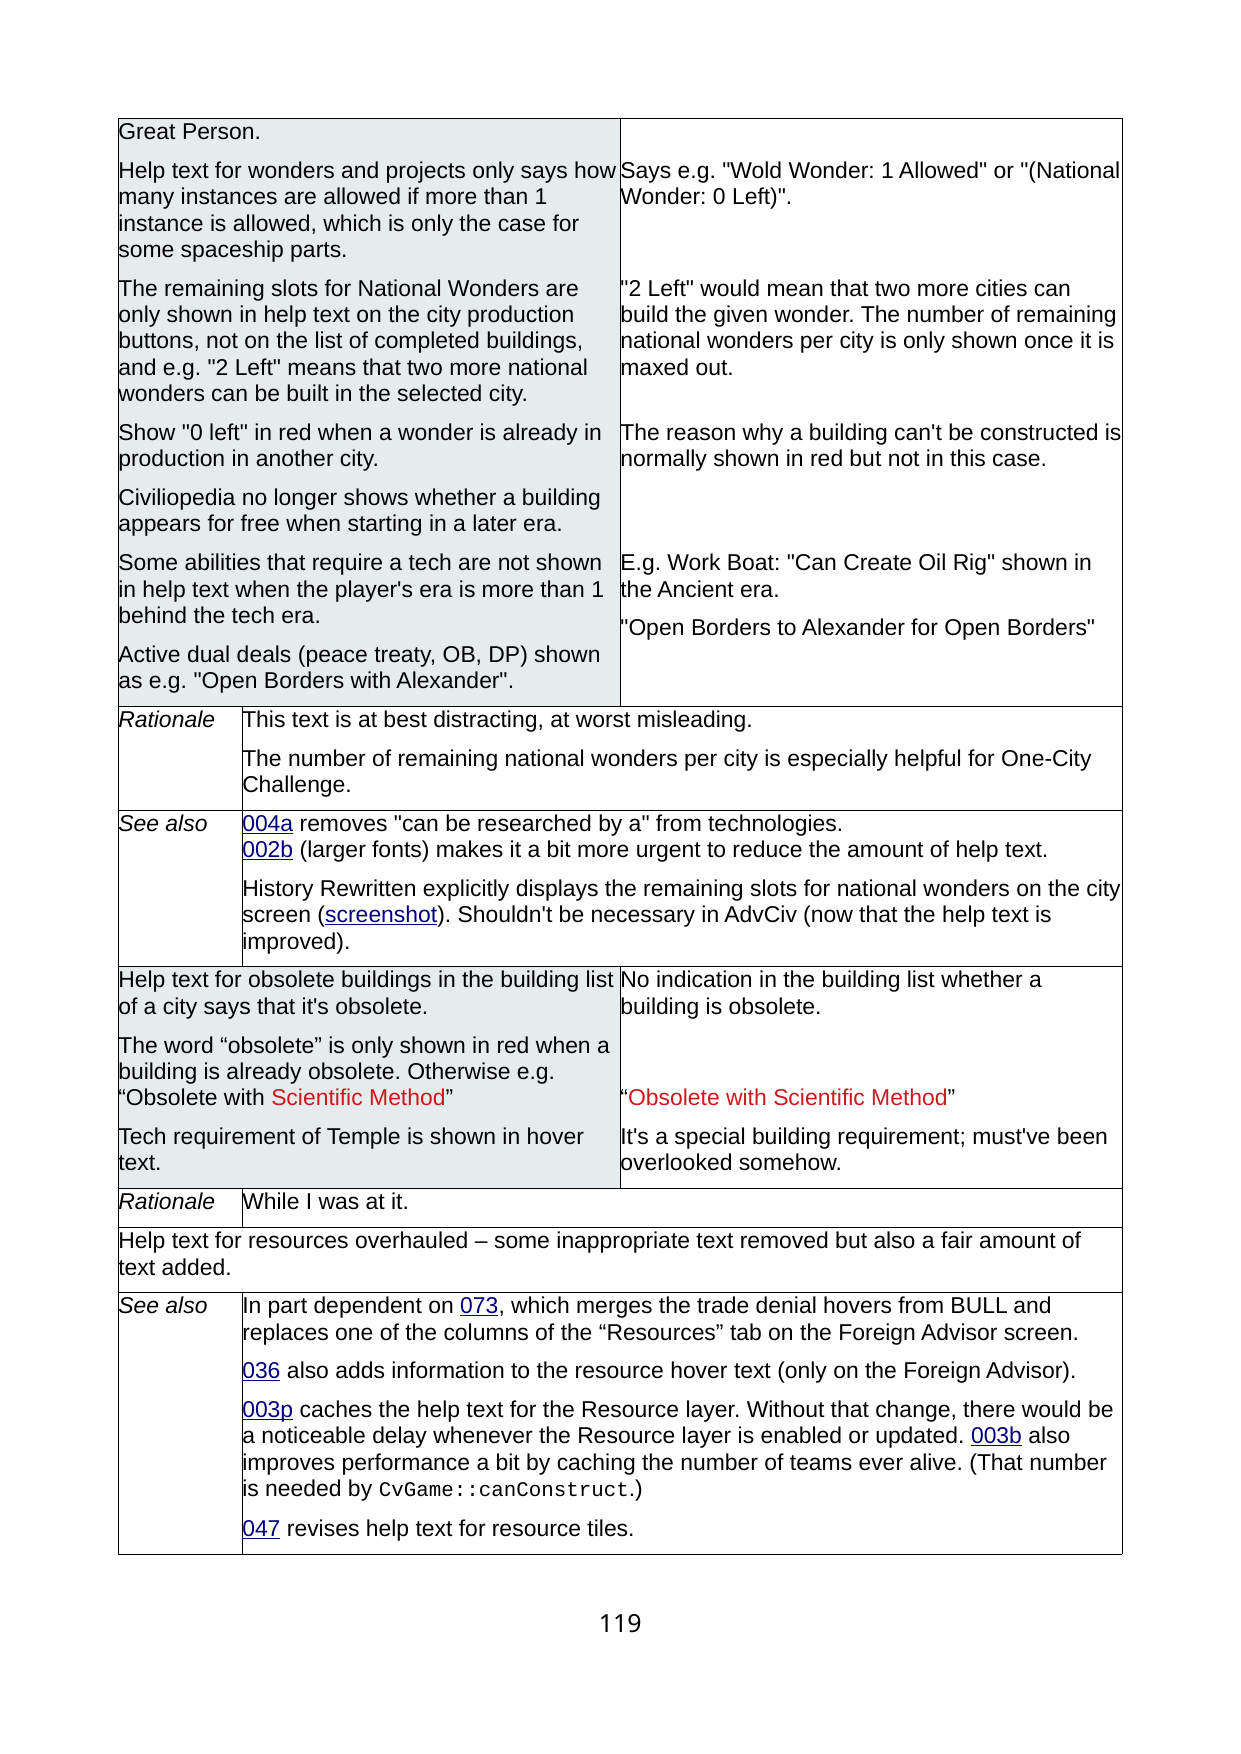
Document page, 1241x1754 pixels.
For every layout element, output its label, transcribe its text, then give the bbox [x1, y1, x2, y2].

table_cell See also [119, 1293, 242, 1554]
table_cell In part dependent on 073, which merges the trade denial hovers from BULL and replaces one of the columns of the “Resources” tab on the Foreign Advisor screen. 036 also adds information to the resource hover text (only on the Foreign Advisor). 003p caches the help text for the Resource layer. Without that change, there would be a noticeable delay whenever the Resource layer is enabled or updated. 003b also improves performance a bit by caching the number of teams ever alive. (That number is needed by CvGame::canConstruct.) 047 revises help text for resource tiles. [243, 1293, 1122, 1554]
table_cell See also [119, 811, 242, 966]
table_cell Help text for resources overhauled – some inappropriate text removed but also a fair amount of text added. [119, 1228, 1122, 1292]
table_cell Rationale [119, 1189, 242, 1227]
table_cell Great Person. Help text for wonders and projects only says how many instances are allowed if more than 1 instance is allowed, which is only the case for some spaceship parts. The remaining slots for National Wonders are only shown in help text on the city production buttons, not on the list of completed buildings, and e.g. "2 Left" means that two more national wonders can be built in the selected city. Show "0 left" in red when a wonder is already in production in another city. Civiliopedia no longer shows whether a building appears for free when starting in a later era. Some abilities that require a tech are not shown in help text when the player's era is more than 1 behind the tech era. Active dual deals (peace treaty, OB, DP) shown as e.g. "Open Borders with Alexander". [119, 119, 620, 706]
table_cell Says e.g. "Wold Wonder: 1 Allowed" or "(National Wonder: 0 Left)". "2 Left" would mean that two more cities can build the given wonder. The number of remaining national wonders per city is only shown once it is maxed out. The reason why a building can't be constructed is normally shown in red but not in this case. E.g. Work Boat: "Can Create Oil Rig" shown in the Ancient era. "Open Borders to Alexander for Open Borders" [621, 119, 1122, 706]
table_cell While I was at it. [243, 1189, 1122, 1227]
table_cell No indication in the building list whether a building is obsolete. “Obsolete with Scientific Method” It's a special building requirement; must've been overlooked somehow. [621, 967, 1122, 1188]
table_cell Rationale [119, 707, 242, 810]
table_cell 004a removes "can be researched by a" from technologies. 002b (larger fonts) makes it a bit more urgent to reduce the amount of help text. History Rewritten explicitly displays the remaining slots for national wonders on the city screen (screenshot). Shouldn't be necessary in AdvCiv (now that the help text is improved). [243, 811, 1122, 966]
table_cell This text is at best distracting, at worst misleading. The number of remaining national wonders per city is especially helpful for One-City Challenge. [243, 707, 1122, 810]
table_cell Help text for obsolete buildings in the building list of a city says that it's obsolete. The word “obsolete” is only shown in red when a building is already obsolete. Otherwise e.g. “Obsolete with Scientific Method” Tech requirement of Temple is shown in hover text. [119, 967, 620, 1188]
